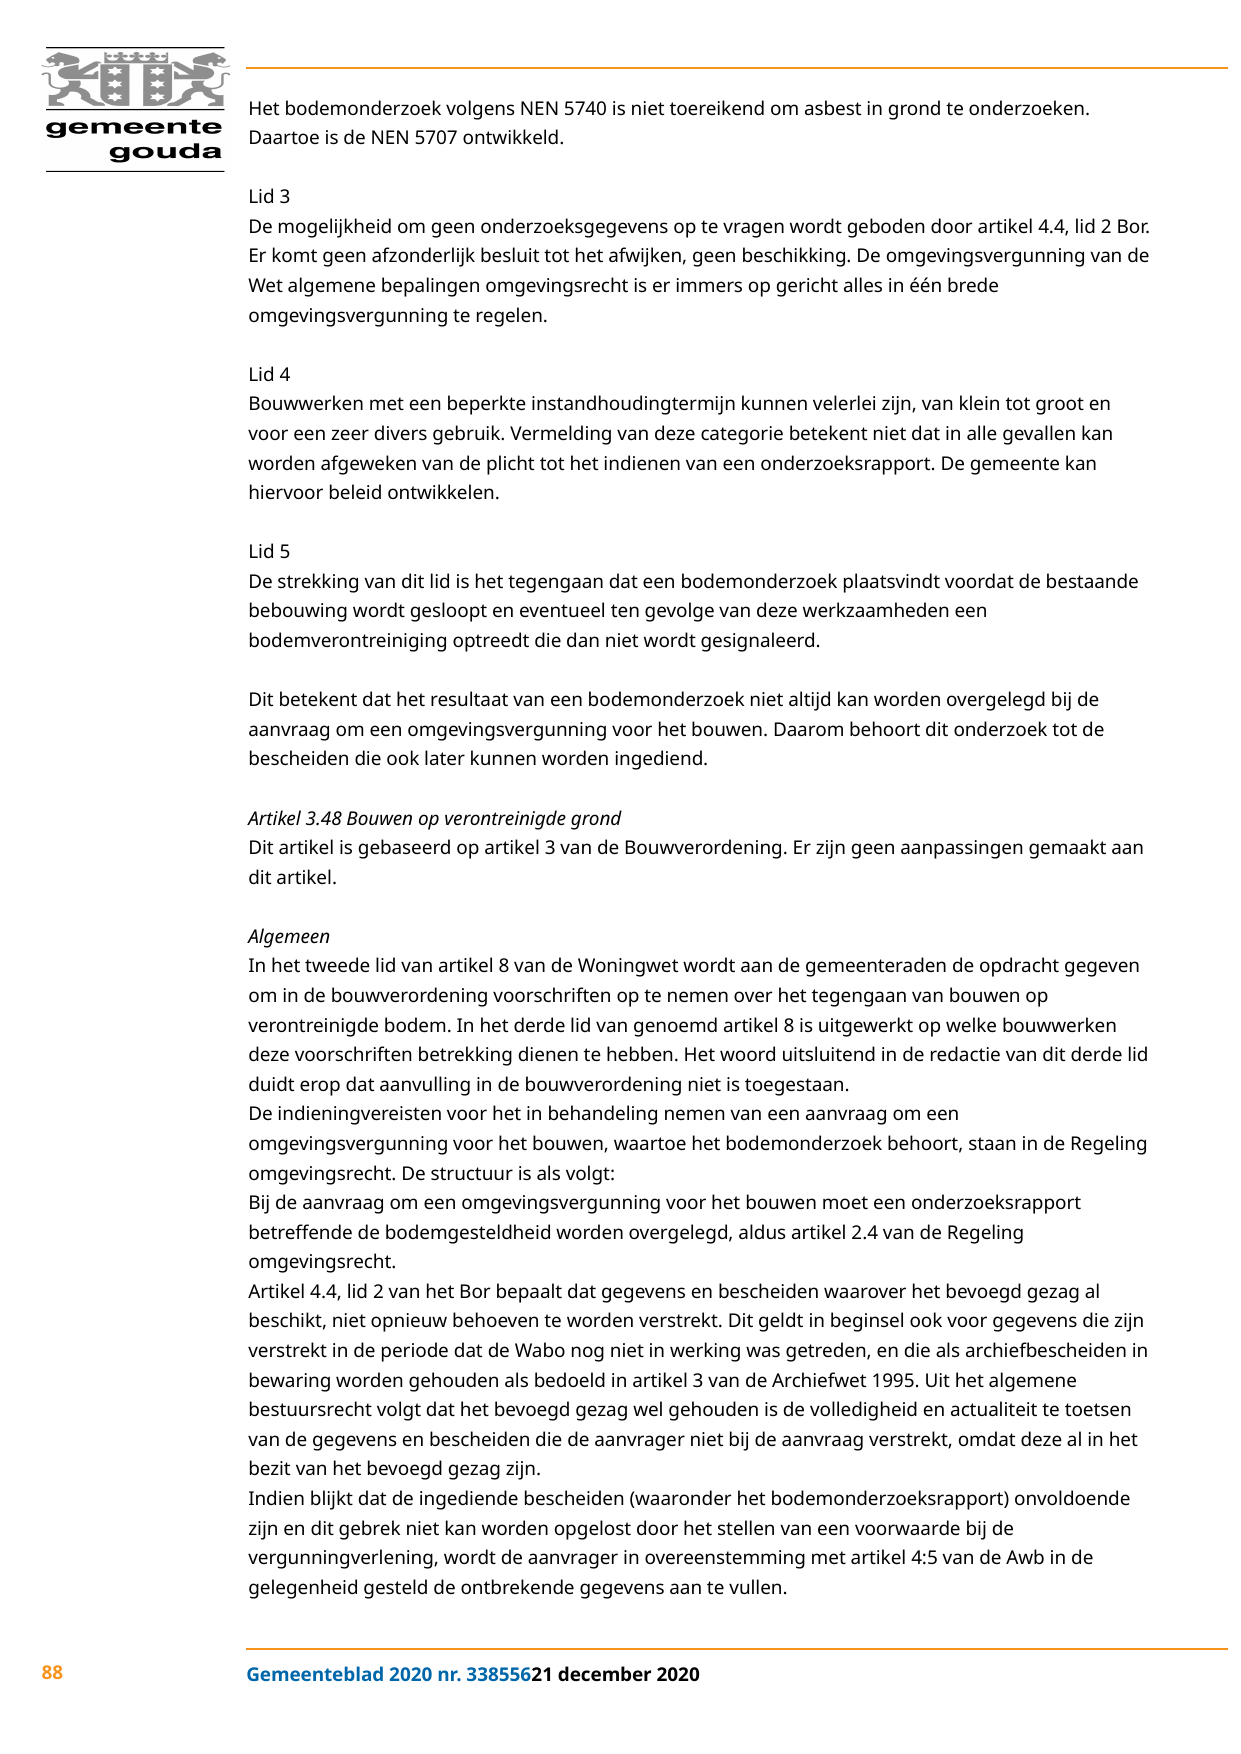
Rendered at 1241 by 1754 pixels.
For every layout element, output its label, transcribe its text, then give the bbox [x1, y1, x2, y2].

text Indien blijkt dat de ingediende bescheiden (waaronder het bodemonderzoeksrapport) onvoldoende zijn en dit gebrek niet kan worden opgelost door het stellen van een voorwaarde bij de vergunningverlening, wordt de aanvrager in overeenstemming met artikel 4:5 van de Awb in de gelegenheid gesteld de ontbrekende gegevens aan te vullen. [248, 1485, 1152, 1600]
text De strekking van dit lid is het tegengaan dat een bodemonderzoek plaatsvindt voordat de bestaande bebouwing wordt gesloopt en eventueel ten gevolge van deze werkzaamheden een bodemverontreiniging optreedt die dan niet wordt gesignaleerd. [248, 568, 1152, 653]
text Lid 4 [248, 361, 1152, 387]
picture [41, 47, 231, 172]
text Bouwwerken met een beperkte instandhoudingtermijn kunnen velerlei zijn, van klein tot groot en voor een zeer divers gebruik. Vermelding van deze categorie betekent niet dat in alle gevallen kan worden afgeweken van de plicht tot het indienen van een onderzoeksrapport. De gemeente kan hiervoor beleid ontwikkelen. [248, 391, 1152, 505]
text Lid 3 [248, 183, 1152, 209]
text Artikel 3.48 Bouwen op verontreinigde grond [248, 805, 1152, 831]
text In het tweede lid van artikel 8 van de Woningwet wordt aan de gemeenteraden de opdracht gegeven om in de bouwverordening voorschriften op te nemen over het tegengaan van bouwen op verontreinigde bodem. In het derde lid van genoemd artikel 8 is uitgewerkt op welke bouwwerken deze voorschriften betrekking dienen te hebben. Het woord uitsluitend in de redactie van dit derde lid duidt erop dat aanvulling in de bouwverordening niet is toegestaan. [248, 953, 1152, 1097]
text Dit artikel is gebaseerd op artikel 3 van de Bouwverordening. Er zijn geen aanpassingen gemaakt aan dit artikel. [248, 834, 1152, 890]
text Het bodemonderzoek volgens NEN 5740 is niet toereikend om asbest in grond te onderzoeken. Daartoe is de NEN 5707 ontwikkeld. [248, 95, 1152, 150]
text De mogelijkheid om geen onderzoeksgegevens op te vragen wordt geboden door artikel 4.4, lid 2 Bor. Er komt geen afzonderlijk besluit tot het afwijken, geen beschikking. De omgevingsvergunning van de Wet algemene bepalingen omgevingsrecht is er immers op gericht alles in één brede omgevingsvergunning te regelen. [248, 213, 1152, 328]
text De indieningvereisten voor het in behandeling nemen van een aanvraag om een omgevingsvergunning voor het bouwen, waartoe het bodemonderzoek behoort, staan in de Regeling omgevingsrecht. De structuur is als volgt: [248, 1101, 1152, 1186]
text Lid 5 [248, 538, 1152, 564]
text Artikel 4.4, lid 2 van het Bor bepaalt dat gegevens en bescheiden waarover het bevoegd gezag al beschikt, niet opnieuw behoeven te worden verstrekt. Dit geldt in beginsel ook voor gegevens die zijn verstrekt in de periode dat de Wabo nog niet in werking was getreden, en die als archiefbescheiden in bewaring worden gehouden als bedoeld in artikel 3 van de Archiefwet 1995. Uit het algemene bestuursrecht volgt dat het bevoegd gezag wel gehouden is de volledigheid en actualiteit te toetsen van de gegevens en bescheiden die de aanvrager niet bij de aanvraag verstrekt, omdat deze al in het bezit van het bevoegd gezag zijn. [248, 1278, 1152, 1481]
text Algemeen [248, 923, 1152, 949]
text Bij de aanvraag om een omgevingsvergunning voor het bouwen moet een onderzoeksrapport betreffende de bodemgesteldheid worden overgelegd, aldus artikel 2.4 van de Regeling omgevingsrecht. [248, 1189, 1152, 1274]
text Dit betekent dat het resultaat van een bodemonderzoek niet altijd kan worden overgelegd bij de aanvraag om een omgevingsvergunning voor het bouwen. Daarom behoort dit onderzoek tot de bescheiden die ook later kunnen worden ingediend. [248, 686, 1152, 771]
